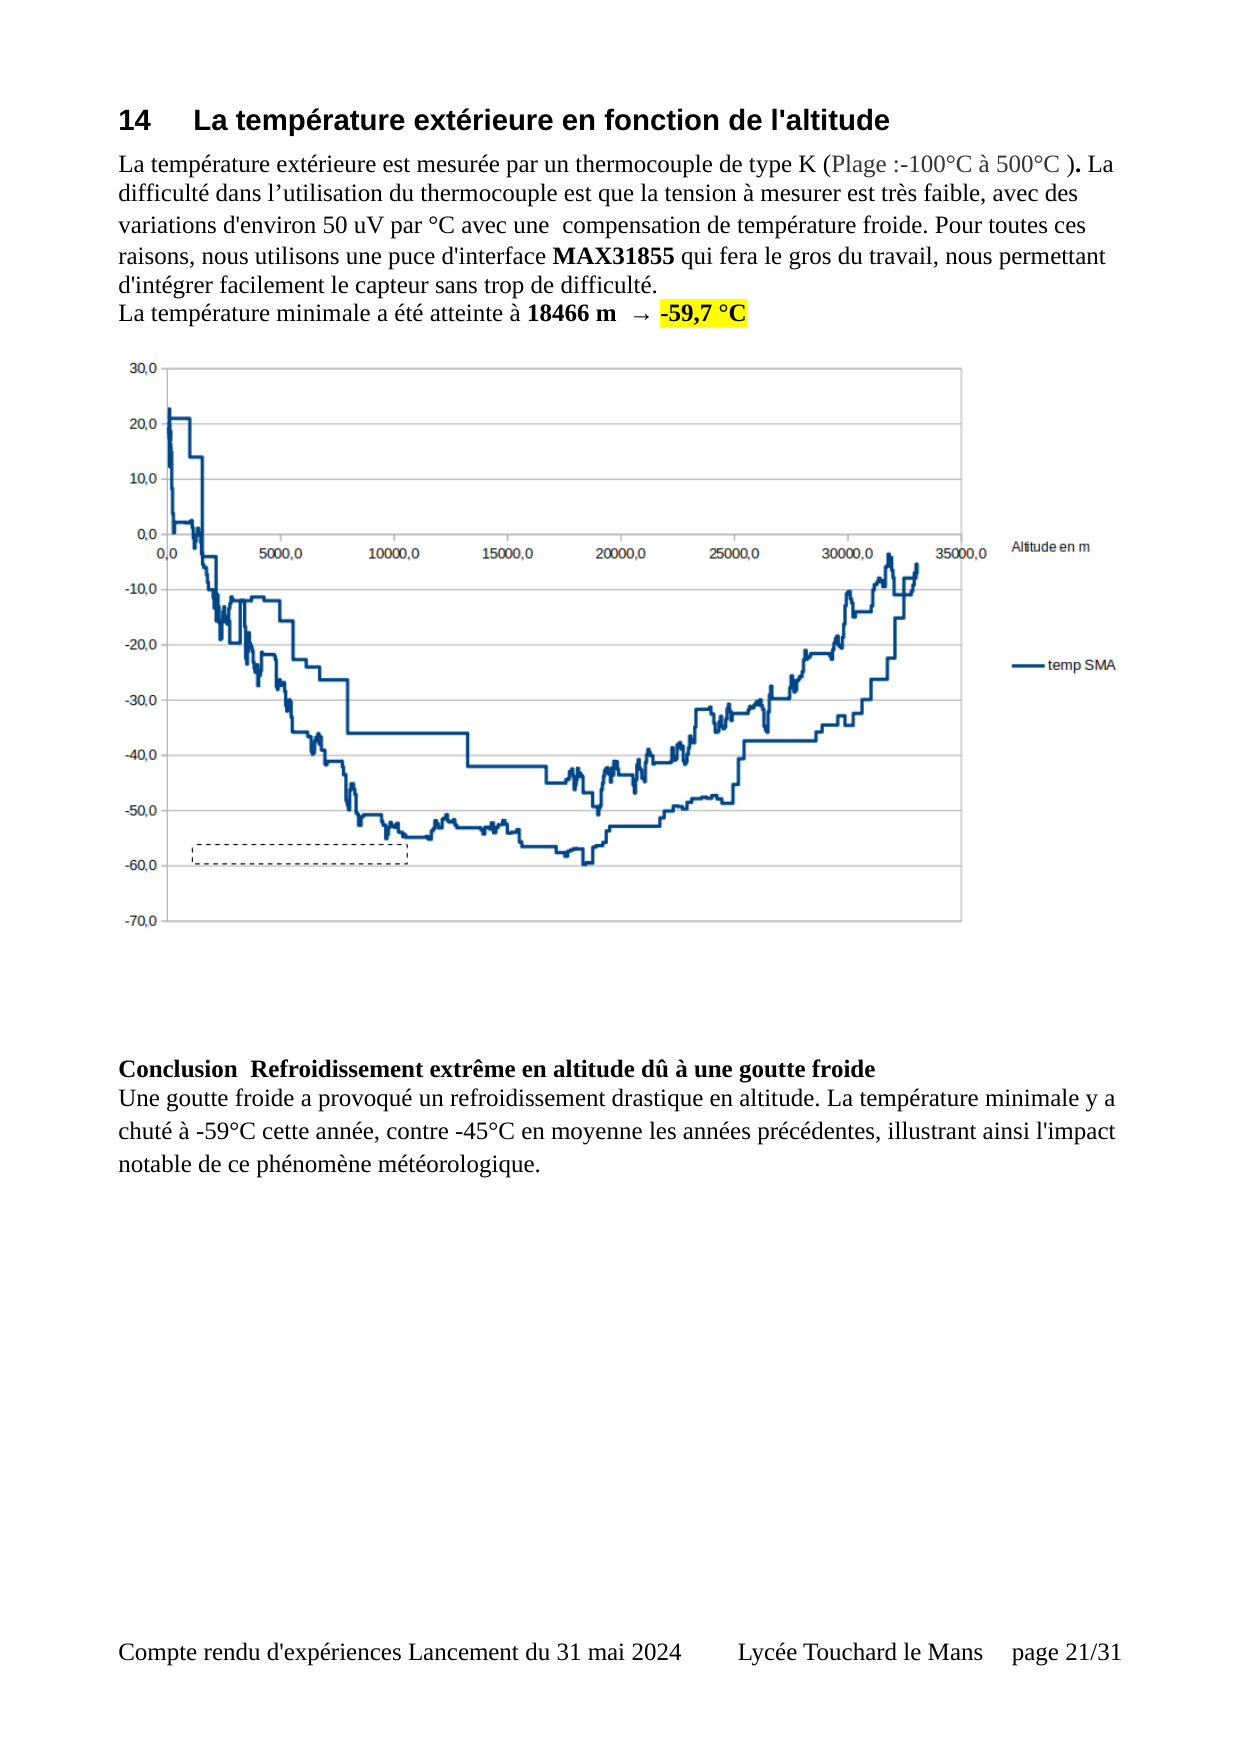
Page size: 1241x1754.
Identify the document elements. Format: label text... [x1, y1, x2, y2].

text La température extérieure est mesurée par un thermocouple de type K (Plage :-100°C à 500°C ). La difficulté dans l’utilisation du thermocouple est que la tension à mesurer est très faible, avec des variations d'environ 50 uV par °C avec une compensation de température froide. Pour toutes ces raisons, nous utilisons une puce d'interface MAX31855 qui fera le gros du travail, nous permettant d'intégrer facilement le capteur sans trop de difficulté. [118, 149, 1122, 298]
text La température minimale a été atteinte à 18466 m → -59,7 °C [118, 298, 1122, 327]
subtitle La température extérieure en fonction de l'altitude [118, 103, 1122, 137]
text Une goutte froide a provoqué un refroidissement drastique en altitude. La température minimale y a chuté à -59°C cette année, contre -45°C en moyenne les années précédentes, illustrant ainsi l'impact notable de ce phénomène météorologique. [118, 1083, 1122, 1178]
picture [118, 356, 1123, 968]
text Conclusion Refroidissement extrême en altitude dû à une goutte froide [118, 1054, 1122, 1083]
